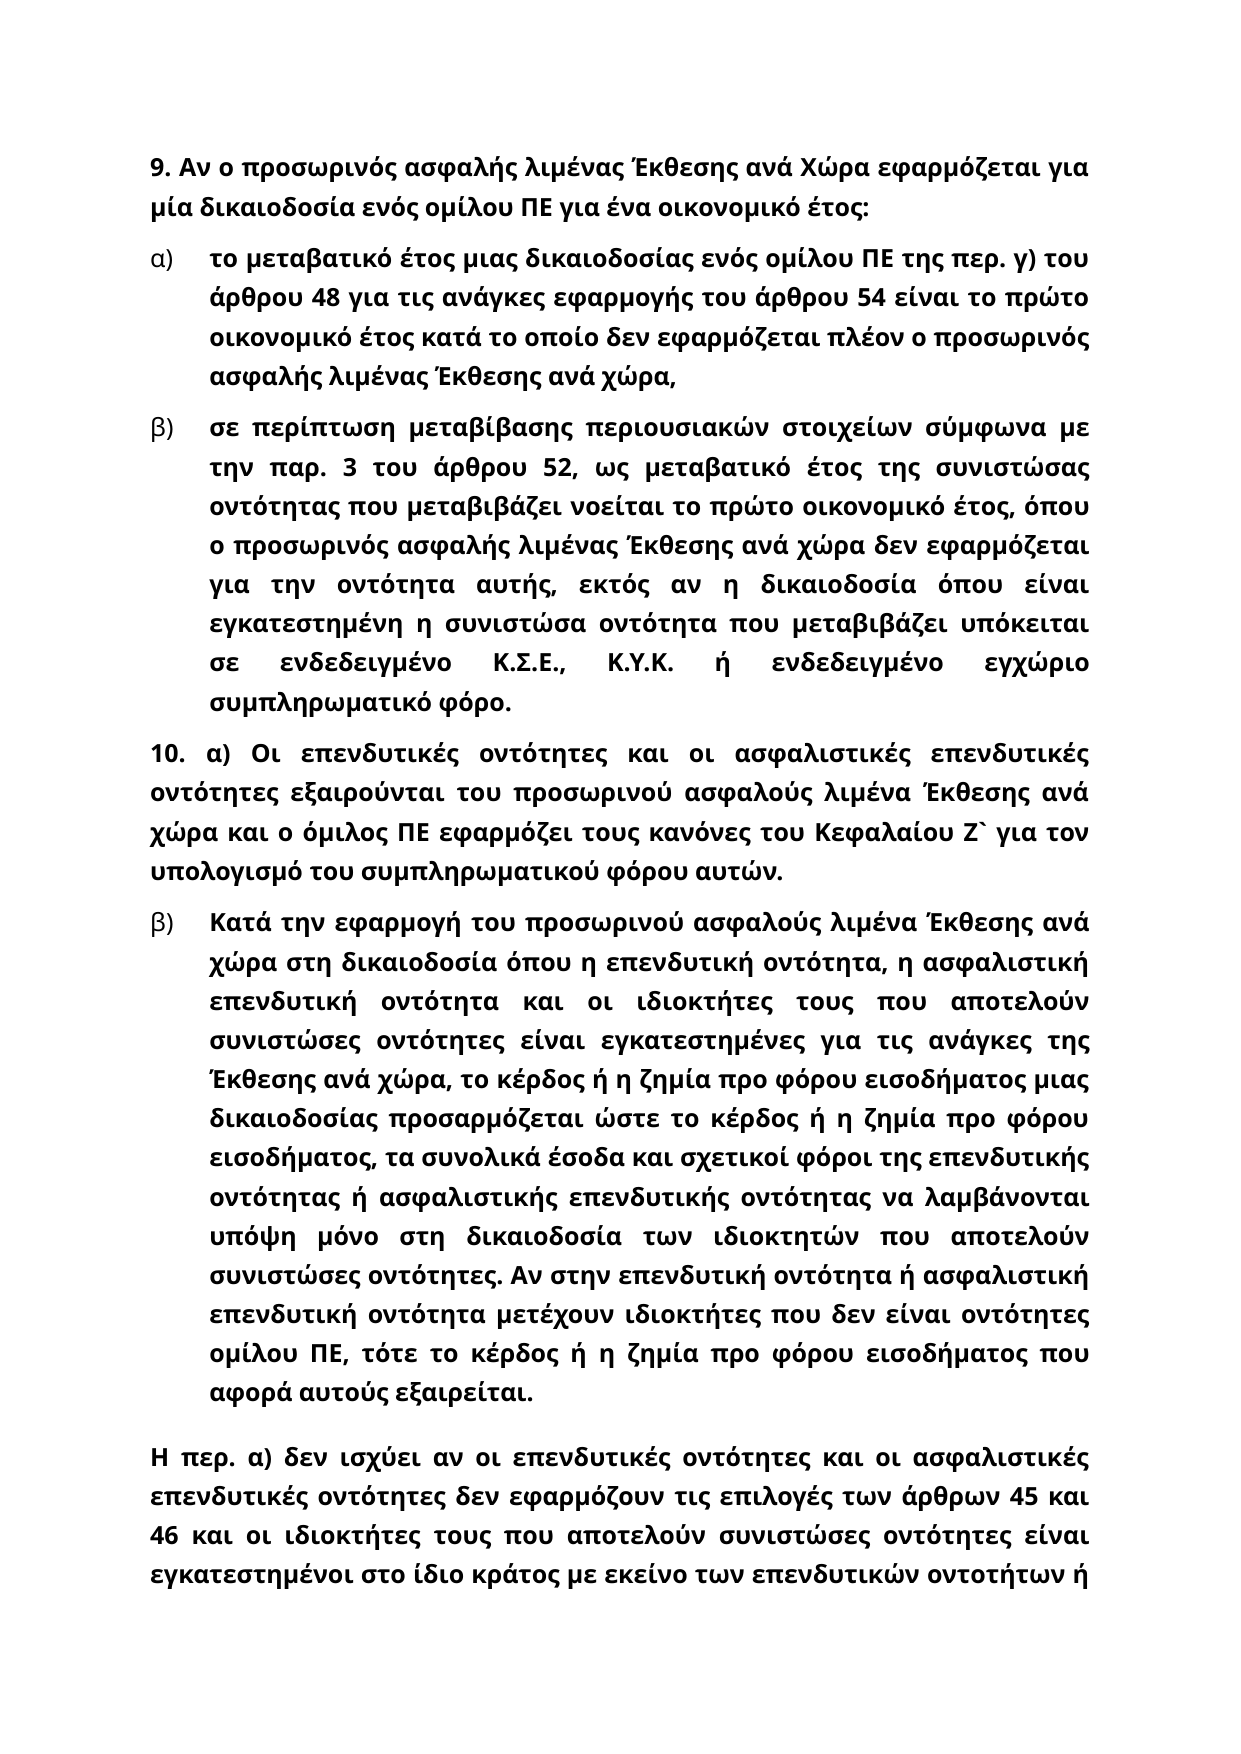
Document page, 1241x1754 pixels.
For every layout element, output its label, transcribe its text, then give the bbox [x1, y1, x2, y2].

text 9. Αν ο προσωρινός ασφαλής λιμένας Έκθεσης ανά Χώρα εφαρμόζεται για μία δικαιοδοσία ενός ομίλου ΠΕ για ένα οικονομικό έτος: [150, 150, 1090, 223]
list β) σε περίπτωση μεταβίβασης περιουσιακών στοιχείων σύμφωνα με την παρ. 3 του άρθρου 52, ως μεταβατικό έτος της συνιστώσας οντότητας που μεταβιβάζει νοείται το πρώτο οικονομικό έτος, όπου ο προσωρινός ασφαλής λιμένας Έκθεσης ανά χώρα δεν εφαρμόζεται για την οντότητα αυτής, εκτός αν η δικαιοδοσία όπου είναι εγκατεστημένη η συνιστώσα οντότητα που μεταβιβάζει υπόκειται σε ενδεδειγμένο Κ.Σ.Ε., Κ.Υ.Κ. ή ενδεδειγμένο εγχώριο συμπληρωματικό φόρο. [150, 410, 1090, 718]
list α) το μεταβατικό έτος μιας δικαιοδοσίας ενός ομίλου ΠΕ της περ. γ) του άρθρου 48 για τις ανάγκες εφαρμογής του άρθρου 54 είναι το πρώτο οικονομικό έτος κατά το οποίο δεν εφαρμόζεται πλέον ο προσωρινός ασφαλής λιμένας Έκθεσης ανά χώρα, [150, 241, 1090, 392]
text 10. α) Οι επενδυτικές οντότητες και οι ασφαλιστικές επενδυτικές οντότητες εξαιρούνται του προσωρινού ασφαλούς λιμένα Έκθεσης ανά χώρα και ο όμιλος ΠΕ εφαρμόζει τους κανόνες του Κεφαλαίου Ζ` για τον υπολογισμό του συμπληρωματικού φόρου αυτών. [150, 736, 1090, 887]
list β) Κατά την εφαρμογή του προσωρινού ασφαλούς λιμένα Έκθεσης ανά χώρα στη δικαιοδοσία όπου η επενδυτική οντότητα, η ασφαλιστική επενδυτική οντότητα και οι ιδιοκτήτες τους που αποτελούν συνιστώσες οντότητες είναι εγκατεστημένες για τις ανάγκες της Έκθεσης ανά χώρα, το κέρδος ή η ζημία προ φόρου εισοδήματος μιας δικαιοδοσίας προσαρμόζεται ώστε το κέρδος ή η ζημία προ φόρου εισοδήματος, τα συνολικά έσοδα και σχετικοί φόροι της επενδυτικής οντότητας ή ασφαλιστικής επενδυτικής οντότητας να λαμβάνονται υπόψη μόνο στη δικαιοδοσία των ιδιοκτητών που αποτελούν συνιστώσες οντότητες. Αν στην επενδυτική οντότητα ή ασφαλιστική επενδυτική οντότητα μετέχουν ιδιοκτήτες που δεν είναι οντότητες ομίλου ΠΕ, τότε το κέρδος ή η ζημία προ φόρου εισοδήματος που αφορά αυτούς εξαιρείται. [150, 905, 1090, 1409]
text Η περ. α) δεν ισχύει αν οι επενδυτικές οντότητες και οι ασφαλιστικές επενδυτικές οντότητες δεν εφαρμόζουν τις επιλογές των άρθρων 45 και 46 και οι ιδιοκτήτες τους που αποτελούν συνιστώσες οντότητες είναι εγκατεστημένοι στο ίδιο κράτος με εκείνο των επενδυτικών οντοτήτων ή [150, 1439, 1090, 1591]
